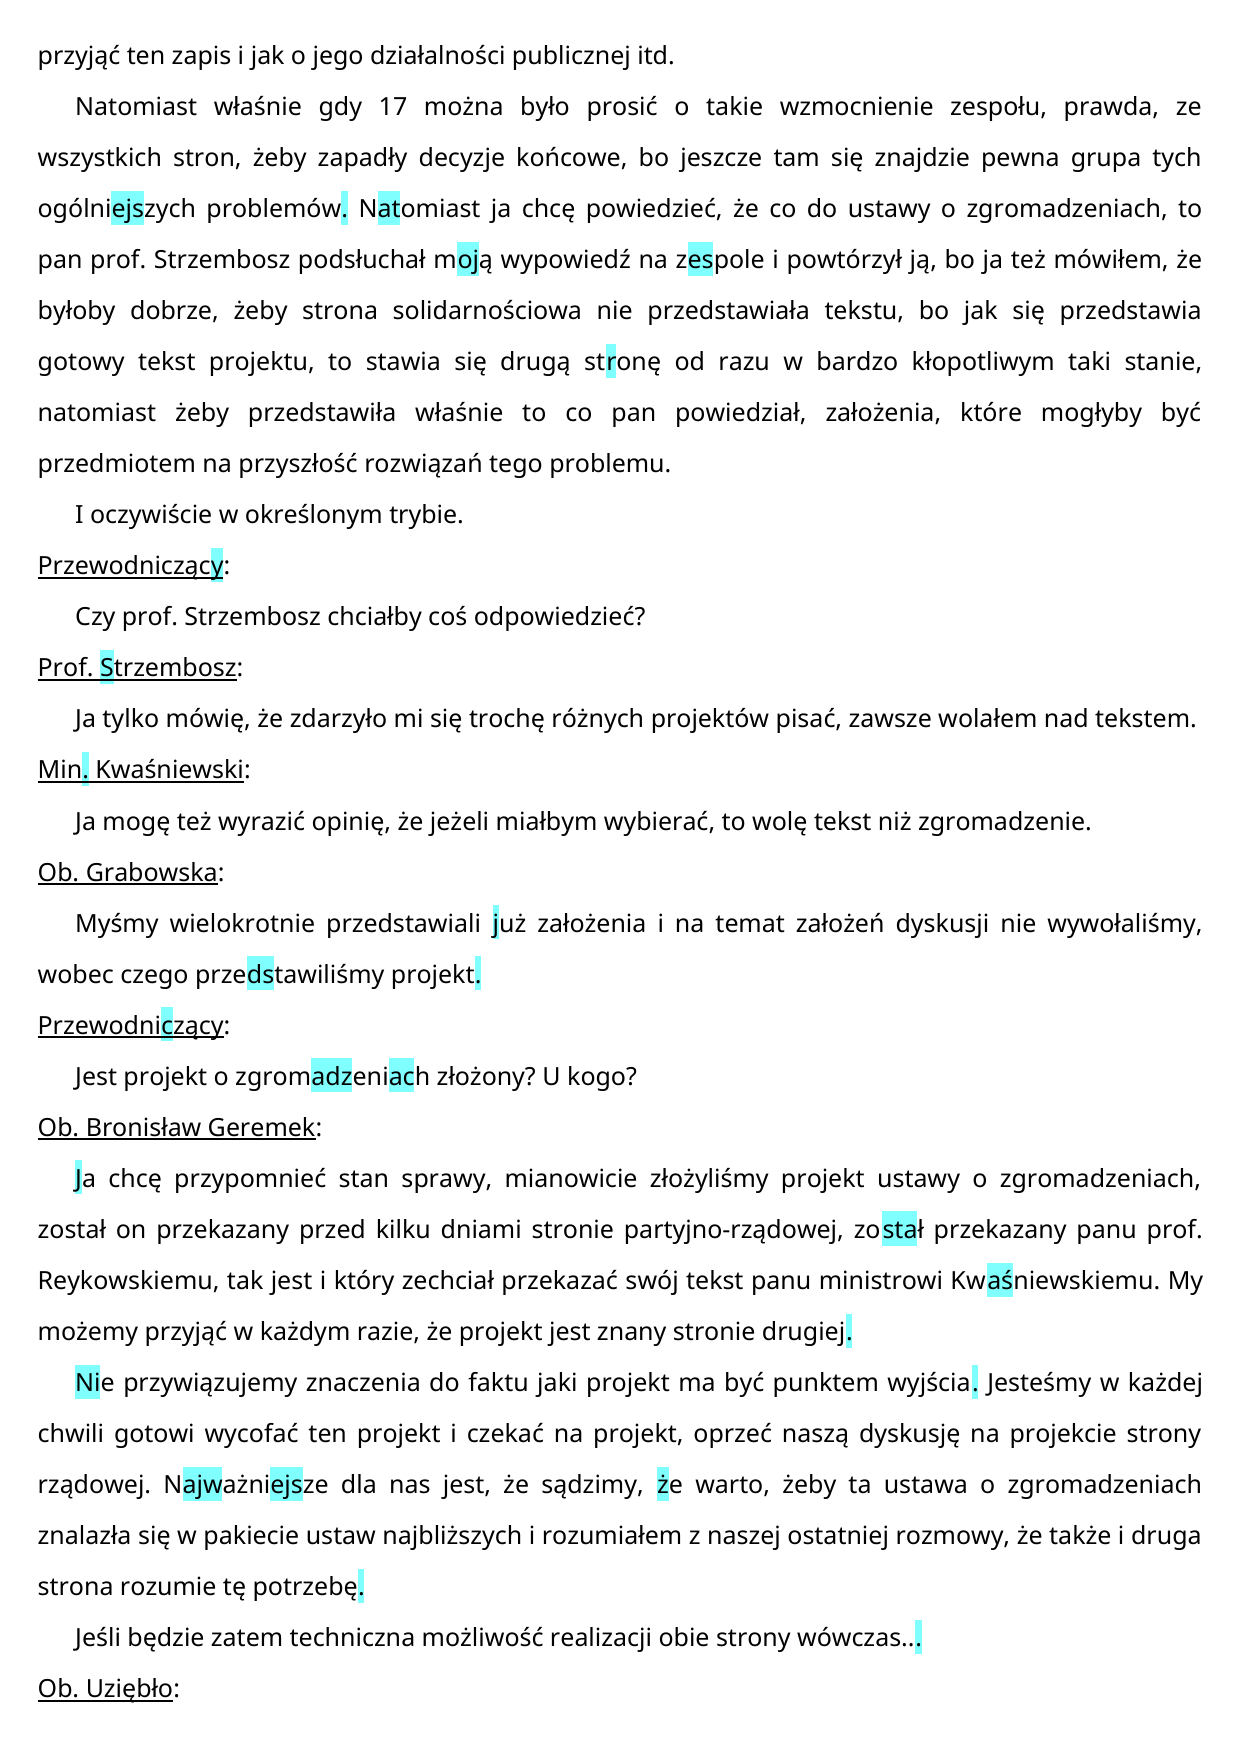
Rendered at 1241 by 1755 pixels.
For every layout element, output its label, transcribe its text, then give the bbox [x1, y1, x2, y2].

text Natomiast właśnie gdy 17 można było prosić o takie wzmocnienie zespołu, prawda, ze wszystkich stron, żeby zapadły decyzje końcowe, bo jeszcze tam się znajdzie pewna grupa tych ogólniejszych problemów. Natomiast ja chcę powiedzieć, że co do ustawy o zgromadzeniach, to pan prof. Strzembosz podsłuchał moją wypowiedź na zespole i powtórzył ją, bo ja też mówiłem, że byłoby dobrze, żeby strona solidarnościowa nie przedstawiała tekstu, bo jak się przedstawia gotowy tekst projektu, to stawia się drugą stronę od razu w bardzo kłopotliwym taki stanie, natomiast żeby przedstawiła właśnie to co pan powiedział, założenia, które mogłyby być przedmiotem na przyszłość rozwiązań tego problemu. [37, 88, 1203, 480]
text Prof. Strzembosz: [37, 650, 1203, 684]
text Ja mogę też wyrazić opinię, że jeżeli miałbym wybierać, to wolę tekst niż zgromadzenie. [37, 803, 1203, 837]
text Ja chcę przypomnieć stan sprawy, mianowicie złożyliśmy projekt ustawy o zgromadzeniach, został on przekazany przed kilku dniami stronie partyjno-rządowej, został przekazany panu prof. Reykowskiemu, tak jest i który zechciał przekazać swój tekst panu ministrowi Kwaśniewskiemu. My możemy przyjąć w każdym razie, że projekt jest znany stronie drugiej. [37, 1160, 1203, 1348]
text Ob. Grabowska: [37, 854, 1203, 888]
text I oczywiście w określonym trybie. [37, 497, 1203, 531]
text Przewodniczący: [37, 548, 1203, 582]
text Przewodniczący: [37, 1007, 1203, 1041]
text Myśmy wielokrotnie przedstawiali już założenia i na temat założeń dyskusji nie wywołaliśmy, wobec czego przedstawiliśmy projekt. [37, 905, 1203, 990]
text Min. Kwaśniewski: [37, 752, 1203, 786]
text Ob. Bronisław Geremek: [37, 1109, 1203, 1143]
text przyjąć ten zapis i jak o jego działalności publicznej itd. [37, 37, 1203, 72]
text Ja tylko mówię, że zdarzyło mi się trochę różnych projektów pisać, zawsze wolałem nad tekstem. [37, 701, 1203, 735]
text Jest projekt o zgromadzeniach złożony? U kogo? [37, 1058, 1203, 1092]
text Nie przywiązujemy znaczenia do faktu jaki projekt ma być punktem wyjścia. Jesteśmy w każdej chwili gotowi wycofać ten projekt i czekać na projekt, oprzeć naszą dyskusję na projekcie strony rządowej. Najważniejsze dla nas jest, że sądzimy, że warto, żeby ta ustawa o zgromadzeniach znalazła się w pakiecie ustaw najbliższych i rozumiałem z naszej ostatniej rozmowy, że także i druga strona rozumie tę potrzebę. [37, 1364, 1203, 1603]
text Czy prof. Strzembosz chciałby coś odpowiedzieć? [37, 599, 1203, 633]
text Jeśli będzie zatem techniczna możliwość realizacji obie strony wówczas... [37, 1620, 1203, 1654]
text Ob. Uziębło: [37, 1671, 1203, 1705]
